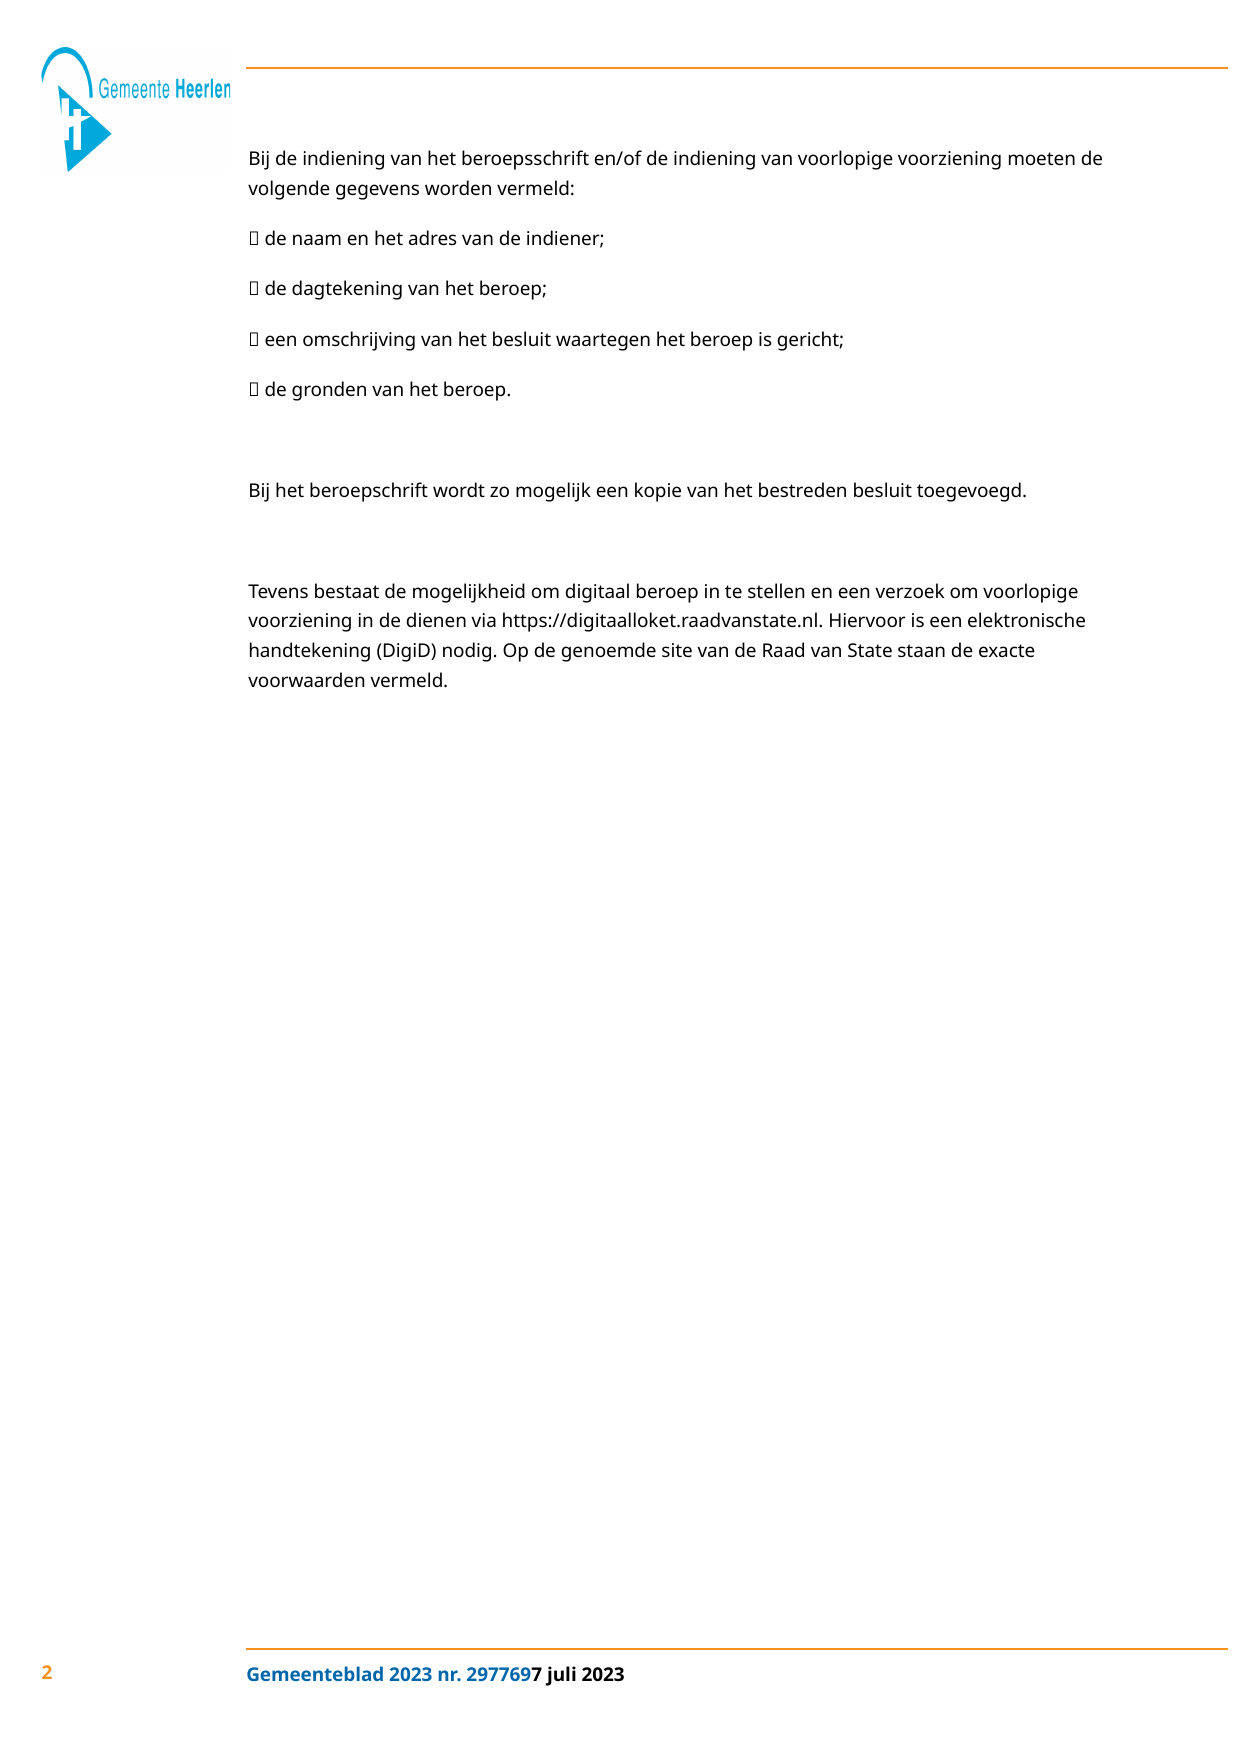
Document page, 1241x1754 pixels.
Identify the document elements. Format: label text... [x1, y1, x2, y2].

text Tevens bestaat de mogelijkheid om digitaal beroep in te stellen en een verzoek om voorlopige voorziening in de dienen via https://digitaalloket.raadvanstate.nl. Hiervoor is een elektronische handtekening (DigiD) nodig. Op de genoemde site van de Raad van State staan de exacte voorwaarden vermeld. [248, 578, 1152, 693]
picture [41, 47, 231, 172]
text Bij de indiening van het beroepsschrift en/of de indiening van voorlopige voorziening moeten de volgende gegevens worden vermeld: [248, 145, 1152, 201]
text Bij het beroepschrift wordt zo mogelijk een kopie van het bestreden besluit toegevoegd. [248, 477, 1152, 503]
text  de gronden van het beroep. [248, 376, 1152, 402]
picture [41, 47, 59, 70]
text  de naam en het adres van de indiener; [248, 225, 1152, 251]
text  een omschrijving van het besluit waartegen het beroep is gericht; [248, 326, 1152, 352]
text  de dagtekening van het beroep; [248, 276, 1152, 301]
